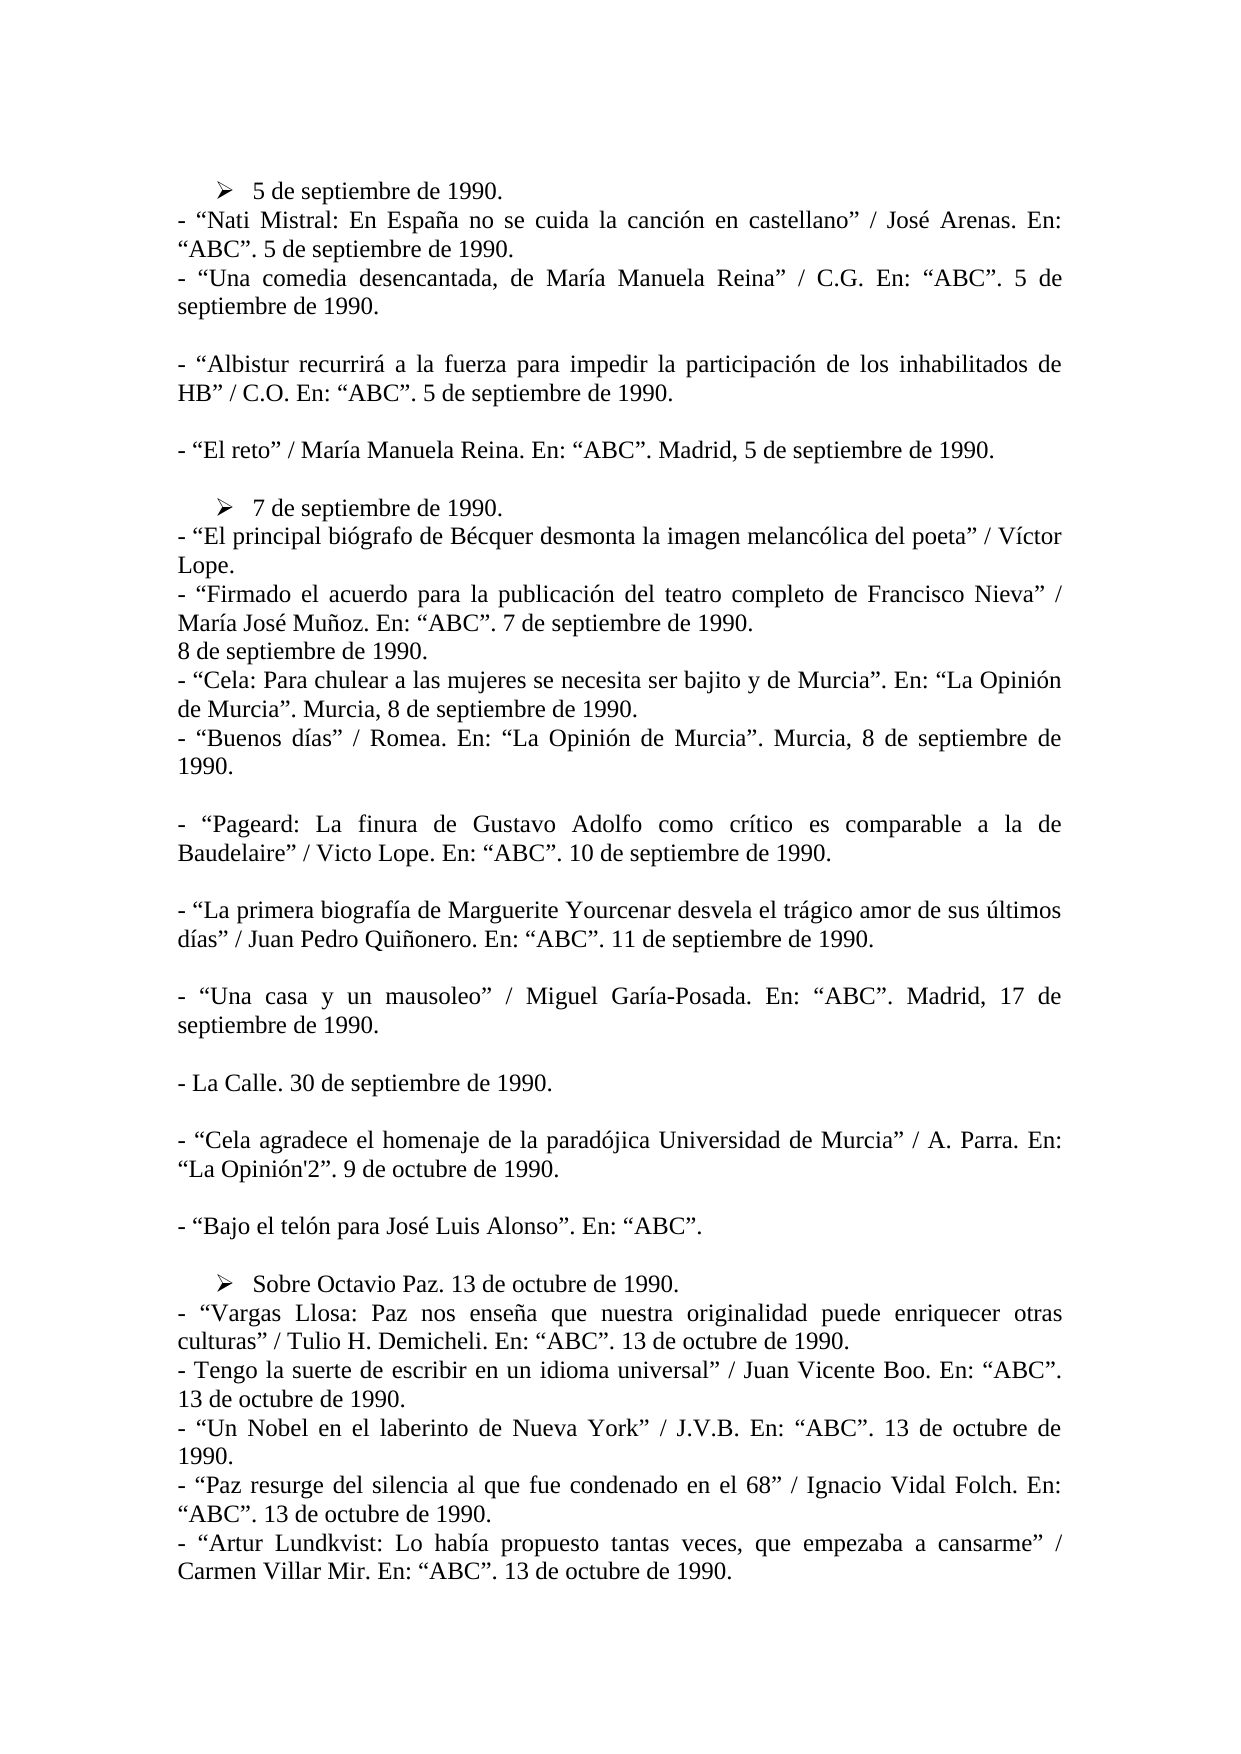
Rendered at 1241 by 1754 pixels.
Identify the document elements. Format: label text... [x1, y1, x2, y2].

text - “Paz resurge del silencia al que fue condenado en el 68” / Ignacio Vidal Folch. En: “ABC”. 13 de octubre de 1990. [177, 1470, 1063, 1528]
text - “Una casa y un mausoleo” / Miguel Garía-Posada. En: “ABC”. Madrid, 17 de septiembre de 1990. [177, 981, 1063, 1039]
text - “El reto” / María Manuela Reina. En: “ABC”. Madrid, 5 de septiembre de 1990. [177, 435, 1063, 464]
text - “El principal biógrafo de Bécquer desmonta la imagen melancólica del poeta” / Víctor Lope. [177, 521, 1063, 579]
text - “Cela agradece el homenaje de la paradójica Universidad de Murcia” / A. Parra. En: “La Opinión'2”. 9 de octubre de 1990. [177, 1125, 1063, 1183]
text - “Un Nobel en el laberinto de Nueva York” / J.V.B. En: “ABC”. 13 de octubre de 1990. [177, 1413, 1063, 1470]
text - “Pageard: La finura de Gustavo Adolfo como crítico es comparable a la de Baudelaire” / Victo Lope. En: “ABC”. 10 de septiembre de 1990. [177, 809, 1063, 866]
text - “Bajo el telón para José Luis Alonso”. En: “ABC”. [177, 1211, 1063, 1240]
text - “Nati Mistral: En España no se cuida la canción en castellano” / José Arenas. En: “ABC”. 5 de septiembre de 1990. [177, 205, 1063, 263]
text - “Artur Lundkvist: Lo había propuesto tantas veces, que empezaba a cansarme” / Carmen Villar Mir. En: “ABC”. 13 de octubre de 1990. [177, 1528, 1063, 1585]
text - “Una comedia desencantada, de María Manuela Reina” / C.G. En: “ABC”. 5 de septiembre de 1990. [177, 263, 1063, 320]
text - Tengo la suerte de escribir en un idioma universal” / Juan Vicente Boo. En: “ABC”. 13 de octubre de 1990. [177, 1355, 1063, 1413]
list 5 de septiembre de 1990. [215, 176, 1063, 205]
list 7 de septiembre de 1990. [215, 493, 1063, 521]
text - La Calle. 30 de septiembre de 1990. [177, 1068, 1063, 1096]
text - “Vargas Llosa: Paz nos enseña que nuestra originalidad puede enriquecer otras culturas” / Tulio H. Demicheli. En: “ABC”. 13 de octubre de 1990. [177, 1298, 1063, 1355]
text - “La primera biografía de Marguerite Yourcenar desvela el trágico amor de sus últimos días” / Juan Pedro Quiñonero. En: “ABC”. 11 de septiembre de 1990. [177, 895, 1063, 953]
text 8 de septiembre de 1990. [177, 636, 1063, 665]
text - “Cela: Para chulear a las mujeres se necesita ser bajito y de Murcia”. En: “La Opinión de Murcia”. Murcia, 8 de septiembre de 1990. [177, 665, 1063, 723]
list Sobre Octavio Paz. 13 de octubre de 1990. [215, 1269, 1063, 1298]
text - “Firmado el acuerdo para la publicación del teatro completo de Francisco Nieva” / María José Muñoz. En: “ABC”. 7 de septiembre de 1990. [177, 579, 1063, 636]
text - “Buenos días” / Romea. En: “La Opinión de Murcia”. Murcia, 8 de septiembre de 1990. [177, 723, 1063, 780]
text - “Albistur recurrirá a la fuerza para impedir la participación de los inhabilitados de HB” / C.O. En: “ABC”. 5 de septiembre de 1990. [177, 349, 1063, 406]
